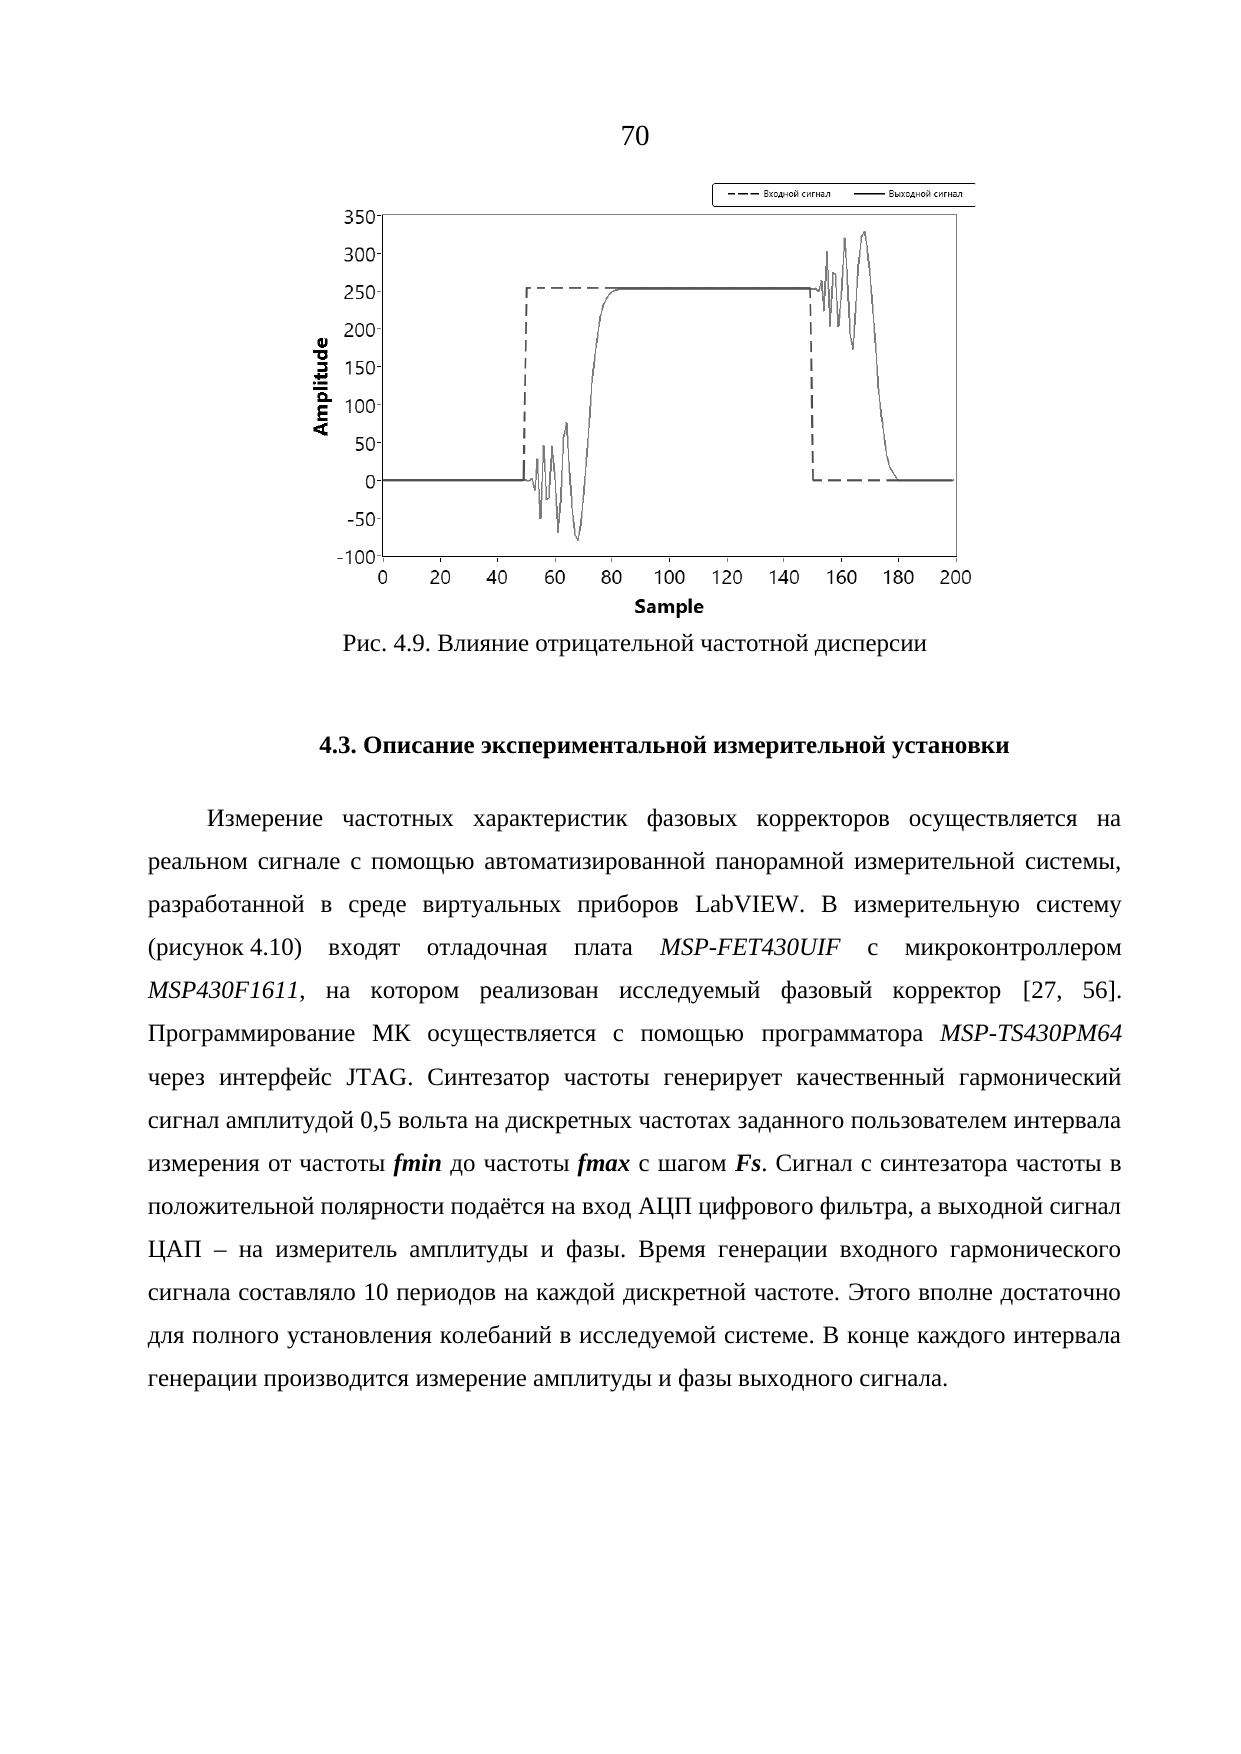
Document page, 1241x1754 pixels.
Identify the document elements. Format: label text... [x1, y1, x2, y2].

text Измерение частотных характеристик фазовых корректоров осуществляется на реальном сигнале с помощью автоматизированной панорамной измерительной системы, разработанной в среде виртуальных приборов LabVIEW. В измерительную систему (рисунок 4.10) входят отладочная плата MSP-FET430UIF с микроконтроллером MSP430F1611, на котором реализован исследуемый фазовый корректор [27, 56]. Программирование МК осуществляется с помощью программатора MSP-TS430PM64 через интерфейс JTAG. Синтезатор частоты генерирует качественный гармонический сигнал амплитудой 0,5 вольта на дискретных частотах заданного пользователем интервала измерения от частоты fmin до частоты fmax с шагом Fs. Сигнал с синтезатора частоты в положительной полярности подаётся на вход АЦП цифрового фильтра, а выходной сигнал ЦАП – на измеритель амплитуды и фазы. Время генерации входного гармонического сигнала составляло 10 периодов на каждой дискретной частоте. Этого вполне достаточно для полного установления колебаний в исследуемой системе. В конце каждого интервала генерации производится измерение амплитуды и фазы выходного сигнала. [148, 803, 1122, 1392]
table_header [283, 181, 294, 628]
table_cell Рис. 4.9. Влияние отрицательной частотной дисперсии [283, 629, 987, 657]
table_header [976, 181, 987, 628]
picture [294, 181, 976, 629]
subtitle 4.3. Описание экспериментальной измерительной установки [148, 730, 1122, 759]
